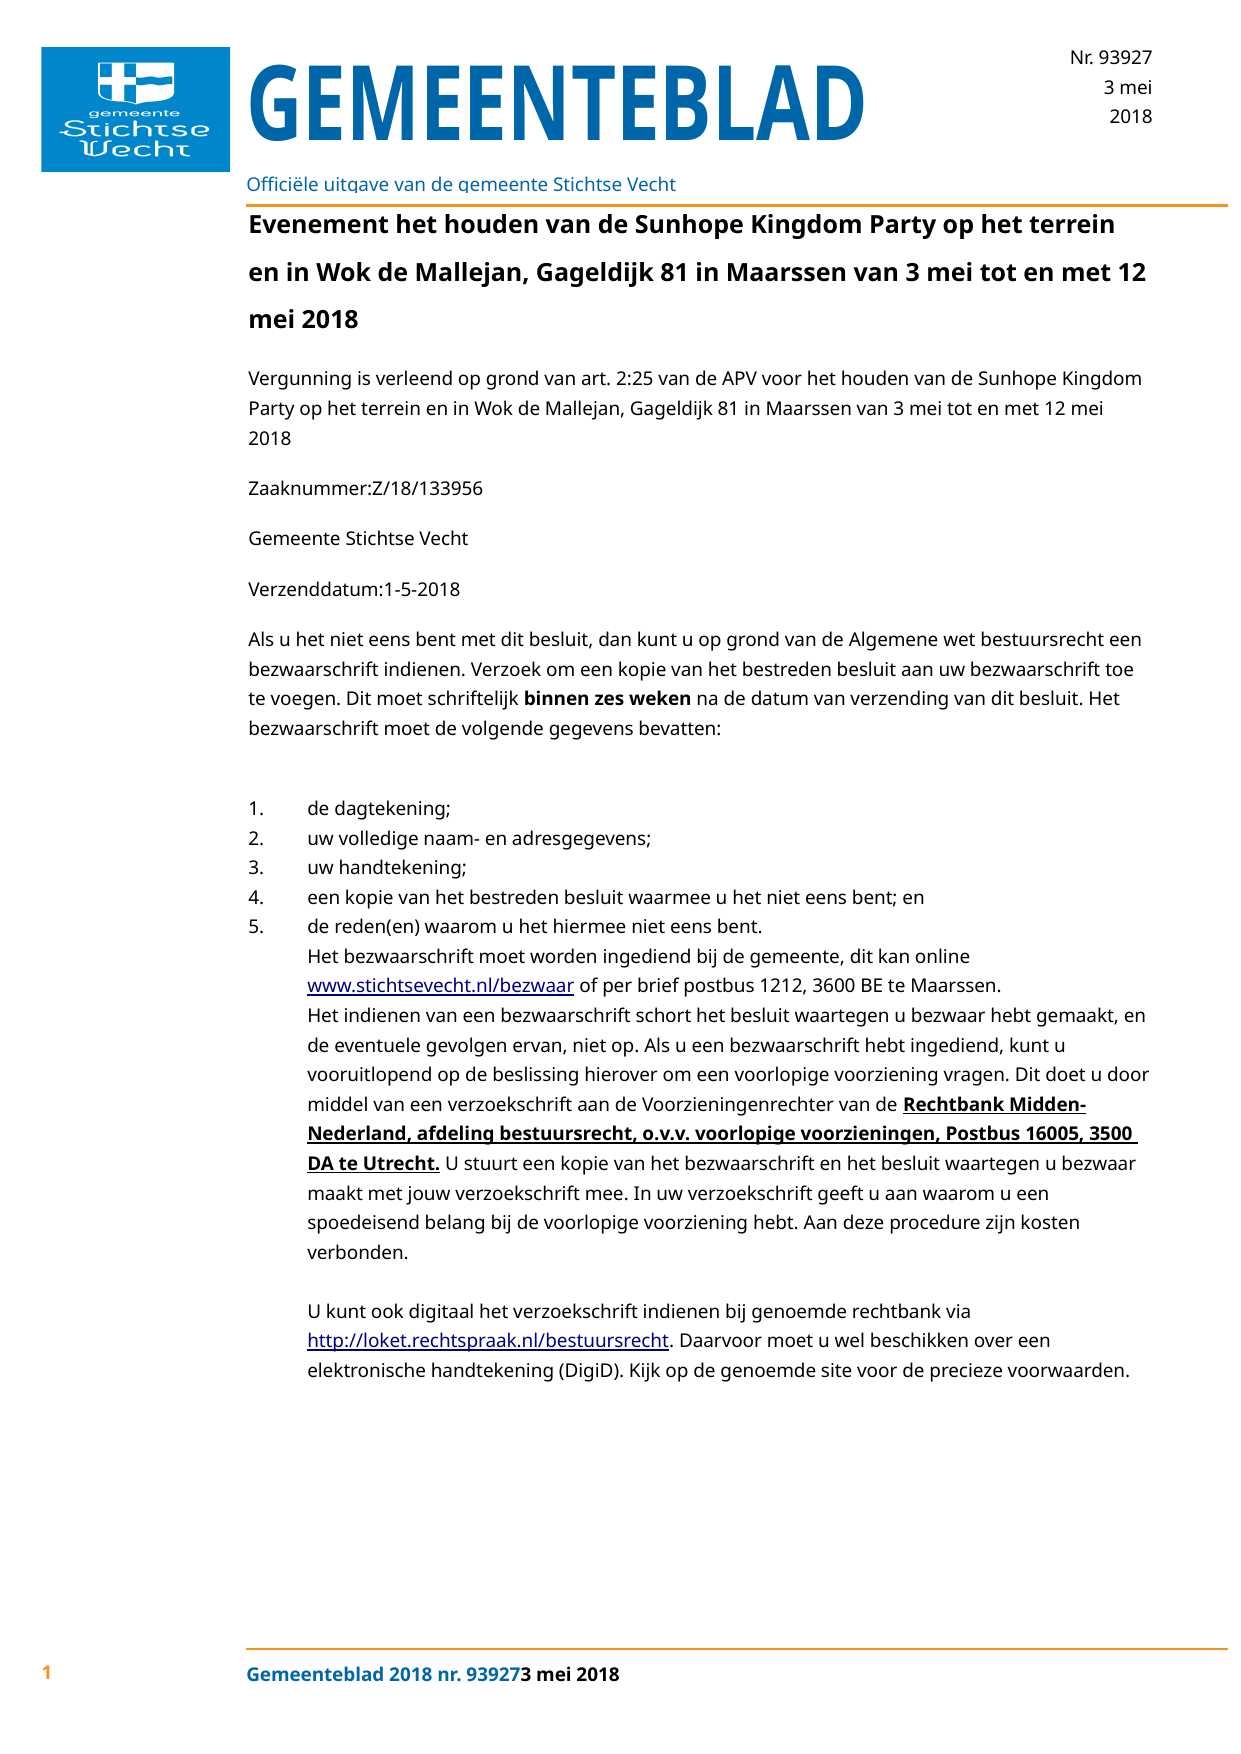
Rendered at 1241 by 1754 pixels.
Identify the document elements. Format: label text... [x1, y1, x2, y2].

list uw handtekening; [248, 854, 1152, 880]
list Het indienen van een bezwaarschrift schort het besluit waartegen u bezwaar hebt gemaakt, en de eventuele gevolgen ervan, niet op. Als u een bezwaarschrift hebt ingediend, kunt u vooruitlopend op de beslissing hierover om een voorlopige voorziening vragen. Dit doet u door middel van een verzoekschrift aan de Voorzieningenrechter van de Rechtbank Midden-Nederland, afdeling bestuursrecht, o.v.v. voorlopige voorzieningen, Postbus 16005, 3500 DA te Utrecht. U stuurt een kopie van het bezwaarschrift en het besluit waartegen u bezwaar maakt met jouw verzoekschrift mee. In uw verzoekschrift geeft u aan waarom u een spoedeisend belang bij de voorlopige voorziening hebt. Aan deze procedure zijn kosten verbonden. [248, 1002, 1152, 1264]
list U kunt ook digitaal het verzoekschrift indienen bij genoemde rechtbank via http://loket.rechtspraak.nl/bestuursrecht. Daarvoor moet u wel beschikken over een elektronische handtekening (DigiD). Kijk op de genoemde site voor de precieze voorwaarden. [248, 1298, 1152, 1383]
list uw volledige naam- en adresgegevens; [248, 825, 1152, 850]
list een kopie van het bestreden besluit waarmee u het niet eens bent; en [248, 884, 1152, 909]
text Evenement het houden van de Sunhope Kingdom Party op het terrein en in Wok de Mallejan, Gageldijk 81 in Maarssen van 3 mei tot en met 12 mei 2018 [248, 207, 1152, 336]
picture [137, 63, 174, 103]
list de reden(en) waarom u het hiermee niet eens bent. [248, 913, 1152, 939]
text Gemeente Stichtse Vecht [248, 526, 1152, 551]
list Het bezwaarschrift moet worden ingediend bij de gemeente, dit kan online www.stichtsevecht.nl/bezwaar of per brief postbus 1212, 3600 BE te Maarssen. [248, 943, 1152, 998]
text Als u het niet eens bent met dit besluit, dan kunt u op grond van de Algemene wet bestuursrecht een bezwaarschrift indienen. Verzoek om een kopie van het bestreden besluit aan uw bezwaarschrift toe te voegen. Dit moet schriftelijk binnen zes weken na de datum van verzending van dit besluit. Het bezwaarschrift moet de volgende gegevens bevatten: [248, 626, 1152, 741]
picture [99, 63, 135, 101]
text Zaaknummer:Z/18/133956 [248, 475, 1152, 501]
text Vergunning is verleend op grond van art. 2:25 van de APV voor het houden van de Sunhope Kingdom Party op het terrein en in Wok de Mallejan, Gageldijk 81 in Maarssen van 3 mei tot en met 12 mei 2018 [248, 366, 1152, 450]
text Verzenddatum:1-5-2018 [248, 576, 1152, 602]
list de dagtekening; [248, 795, 1152, 821]
